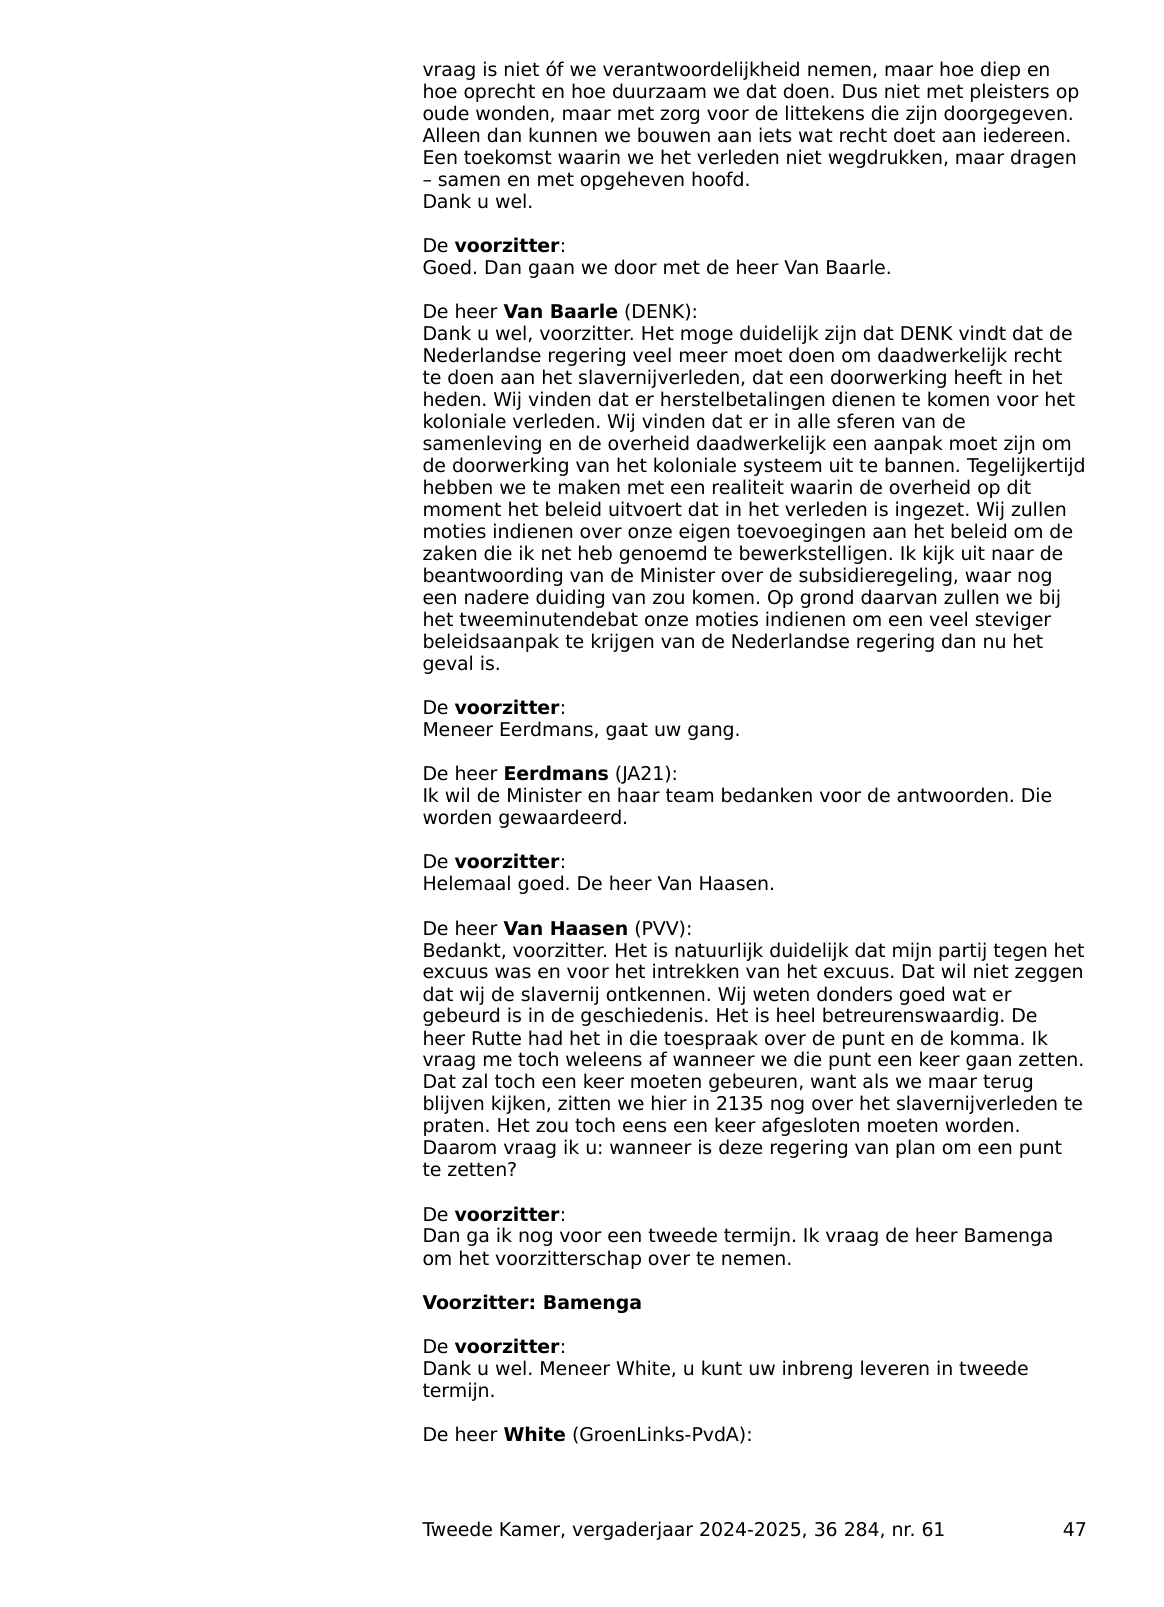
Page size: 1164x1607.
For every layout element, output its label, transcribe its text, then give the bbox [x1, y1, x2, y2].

text De heer White (GroenLinks-PvdA): [422, 1424, 1087, 1446]
text De heer Van Baarle (DENK): [422, 301, 1087, 323]
text De voorzitter: [422, 235, 1087, 257]
subtitle Voorzitter: Bamenga [422, 1292, 1087, 1313]
text Dank u wel. [422, 191, 1087, 213]
text Bedankt, voorzitter. Het is natuurlijk duidelijk dat mijn partij tegen het excuus was en voor het intrekken van het excuus. Dat wil niet zeggen dat wij de slavernij ontkennen. Wij weten donders goed wat er gebeurd is in de geschiedenis. Het is heel betreurenswaardig. De heer Rutte had het in die toespraak over de punt en de komma. Ik vraag me toch weleens af wanneer we die punt een keer gaan zetten. Dat zal toch een keer moeten gebeuren, want als we maar terug blijven kijken, zitten we hier in 2135 nog over het slavernijverleden te praten. Het zou toch eens een keer afgesloten moeten worden. Daarom vraag ik u: wanneer is deze regering van plan om een punt te zetten? [422, 939, 1087, 1181]
text De voorzitter: [422, 1336, 1087, 1358]
text Dank u wel. Meneer White, u kunt uw inbreng leveren in tweede termijn. [422, 1358, 1087, 1402]
text Meneer Eerdmans, gaat uw gang. [422, 719, 1087, 741]
text De voorzitter: [422, 1203, 1087, 1225]
text vraag is niet óf we verantwoordelijkheid nemen, maar hoe diep en hoe oprecht en hoe duurzaam we dat doen. Dus niet met pleisters op oude wonden, maar met zorg voor de littekens die zijn doorgegeven. Alleen dan kunnen we bouwen aan iets wat recht doet aan iedereen. Een toekomst waarin we het verleden niet wegdrukken, maar dragen – samen en met opgeheven hoofd. [422, 59, 1087, 191]
text De voorzitter: [422, 697, 1087, 719]
text Ik wil de Minister en haar team bedanken voor de antwoorden. Die worden gewaardeerd. [422, 785, 1087, 829]
text De heer Van Haasen (PVV): [422, 917, 1087, 939]
text Dank u wel, voorzitter. Het moge duidelijk zijn dat DENK vindt dat de Nederlandse regering veel meer moet doen om daadwerkelijk recht te doen aan het slavernijverleden, dat een doorwerking heeft in het heden. Wij vinden dat er herstelbetalingen dienen te komen voor het koloniale verleden. Wij vinden dat er in alle sferen van de samenleving en de overheid daadwerkelijk een aanpak moet zijn om de doorwerking van het koloniale systeem uit te bannen. Tegelijkertijd hebben we te maken met een realiteit waarin de overheid op dit moment het beleid uitvoert dat in het verleden is ingezet. Wij zullen moties indienen over onze eigen toevoegingen aan het beleid om de zaken die ik net heb genoemd te bewerkstelligen. Ik kijk uit naar de beantwoording van de Minister over de subsidieregeling, waar nog een nadere duiding van zou komen. Op grond daarvan zullen we bij het tweeminutendebat onze moties indienen om een veel steviger beleidsaanpak te krijgen van de Nederlandse regering dan nu het geval is. [422, 323, 1087, 675]
text De heer Eerdmans (JA21): [422, 763, 1087, 785]
text De voorzitter: [422, 851, 1087, 873]
text Helemaal goed. De heer Van Haasen. [422, 873, 1087, 895]
text Dan ga ik nog voor een tweede termijn. Ik vraag de heer Bamenga om het voorzitterschap over te nemen. [422, 1225, 1087, 1269]
text Goed. Dan gaan we door met de heer Van Baarle. [422, 257, 1087, 279]
